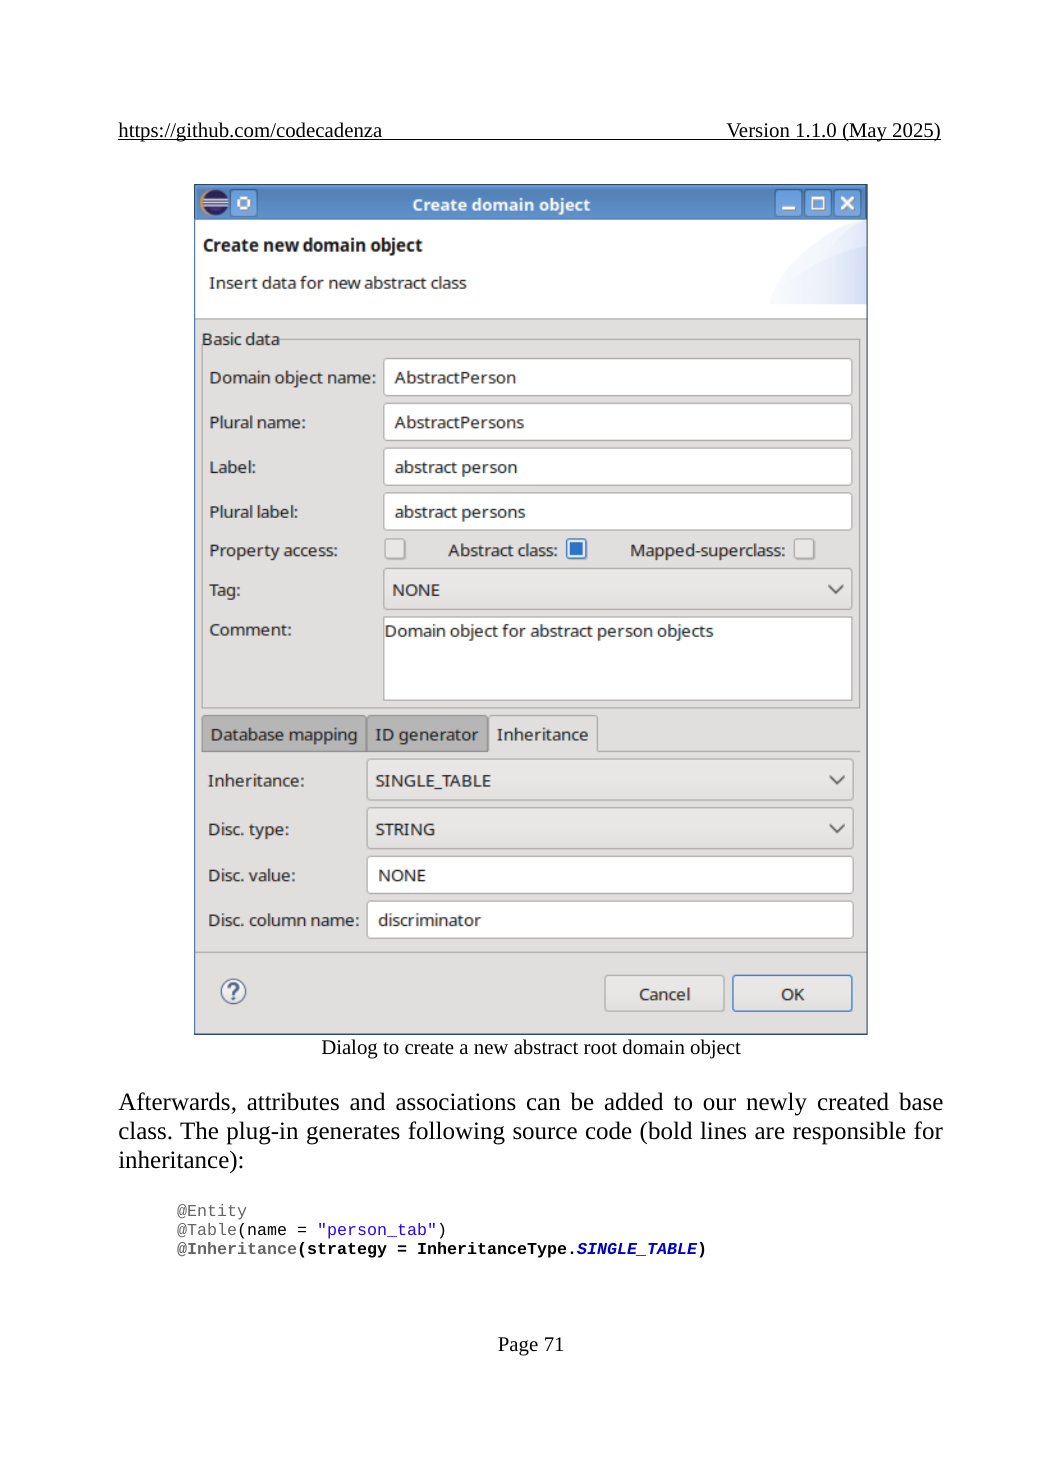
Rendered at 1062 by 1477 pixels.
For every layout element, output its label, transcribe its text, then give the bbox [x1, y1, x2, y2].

text Afterwards, attributes and associations can be added to our newly created base class. The plug-in generates following source code (bold lines are responsible for inheritance): [118, 1087, 944, 1174]
text @Table(name = "person_tab") [177, 1221, 944, 1240]
text Dialog to create a new abstract root domain object [194, 1035, 868, 1059]
text @Inheritance(strategy = InheritanceType.SINGLE_TABLE) [177, 1240, 944, 1259]
picture [194, 184, 868, 1035]
text @Entity [177, 1202, 944, 1221]
